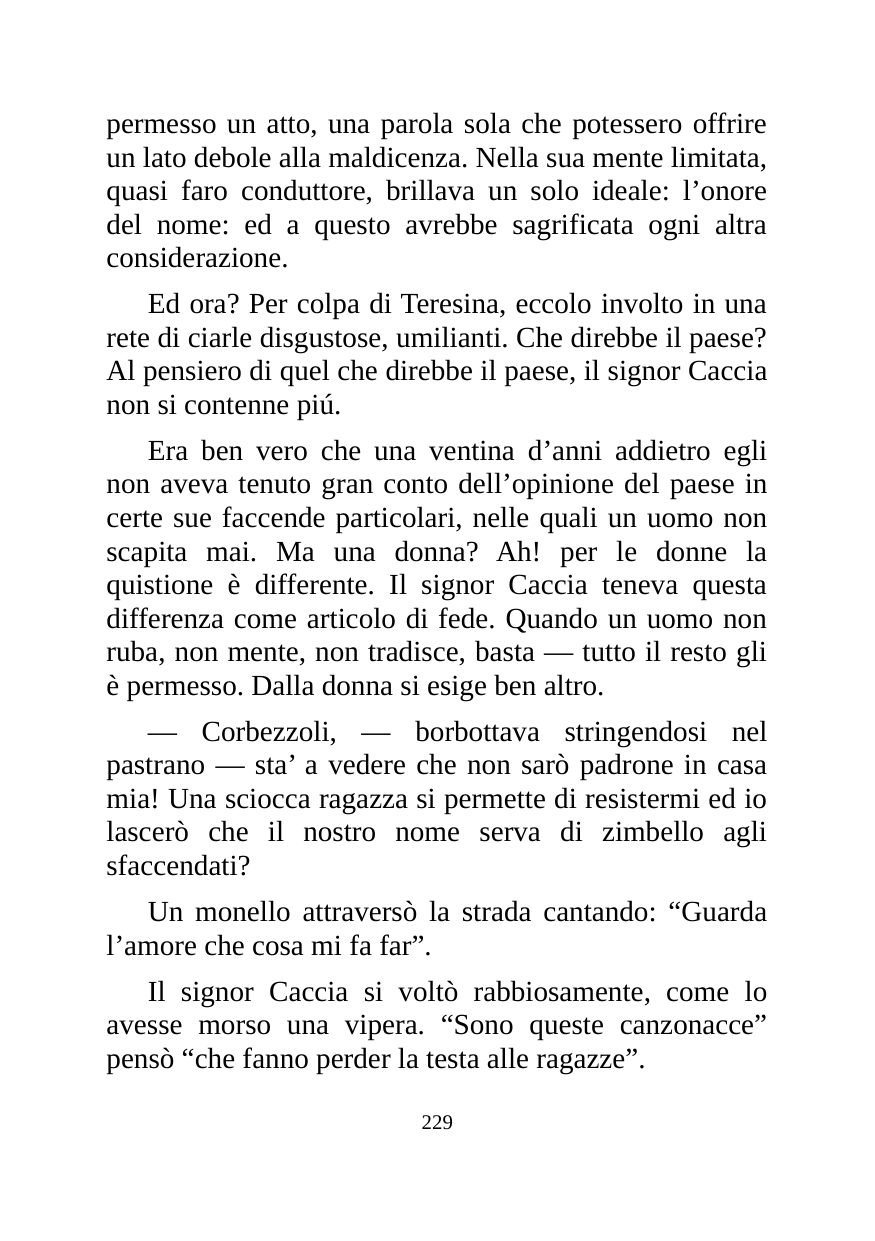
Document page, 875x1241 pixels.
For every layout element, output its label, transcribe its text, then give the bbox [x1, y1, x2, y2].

text — Corbezzoli, — borbottava stringendosi nel pastrano — sta’ a vedere che non sarò padrone in casa mia! Una sciocca ragazza si permette di resistermi ed io lascerò che il nostro nome serva di zimbello agli sfaccendati? [106, 714, 768, 882]
text Era ben vero che una ventina d’anni addietro egli non aveva tenuto gran conto dell’opinione del paese in certe sue faccende particolari, nelle quali un uomo non scapita mai. Ma una donna? Ah! per le donne la quistione è differente. Il signor Caccia teneva questa differenza come articolo di fede. Quando un uomo non ruba, non mente, non tradisce, basta — tutto il resto gli è permesso. Dalla donna si esige ben altro. [106, 433, 768, 701]
text Il signor Caccia si voltò rabbiosamente, come lo avesse morso una vipera. “Sono queste canzonacce” pensò “che fanno perder la testa alle ragazze”. [106, 974, 768, 1074]
text Ed ora? Per colpa di Teresina, eccolo involto in una rete di ciarle disgustose, umilianti. Che direbbe il paese? Al pensiero di quel che direbbe il paese, il signor Caccia non si contenne piú. [106, 286, 768, 421]
text Un monello attraversò la strada cantando: “Guarda l’amore che cosa mi fa far”. [106, 894, 768, 961]
text permesso un atto, una parola sola che potessero offrire un lato debole alla maldicenza. Nella sua mente limitata, quasi faro conduttore, brillava un solo ideale: l’onore del nome: ed a questo avrebbe sagrificata ogni altra considerazione. [106, 106, 768, 274]
